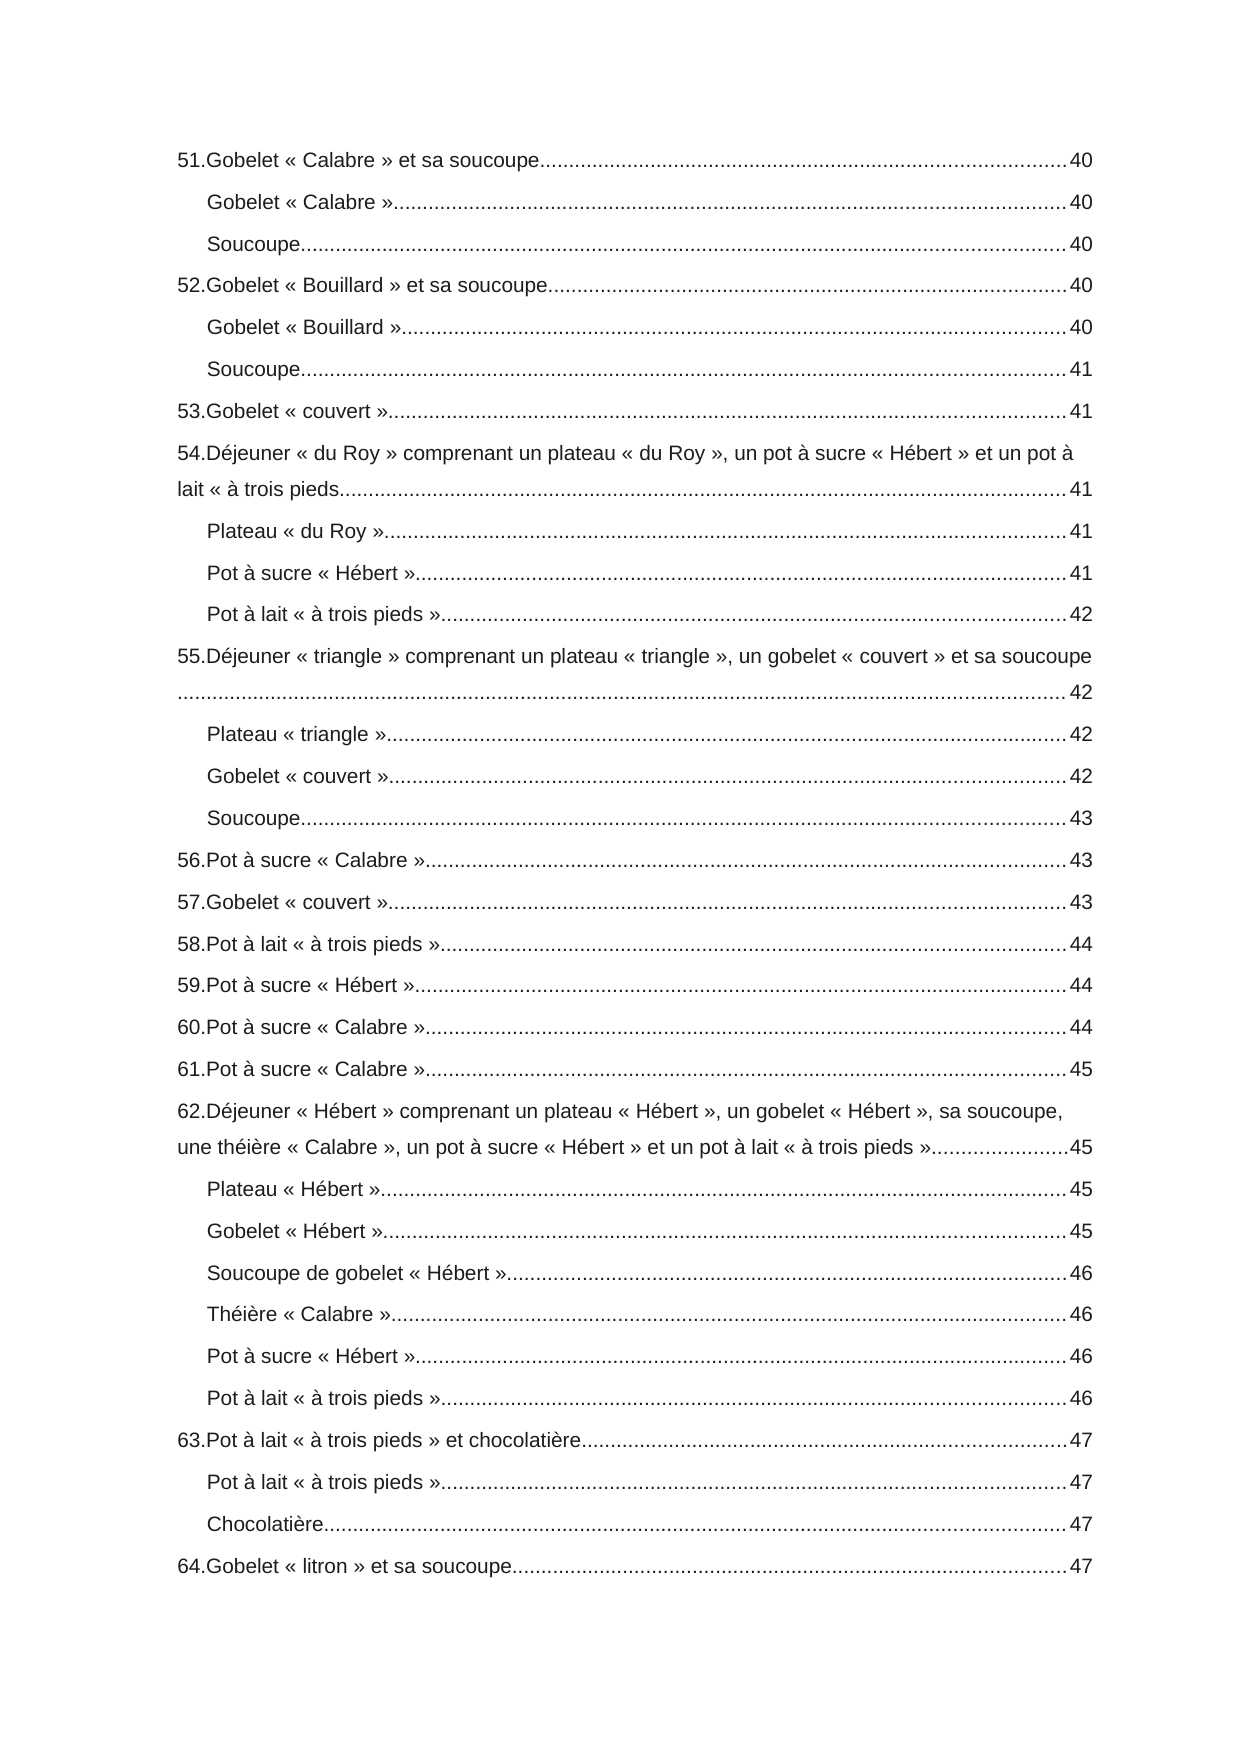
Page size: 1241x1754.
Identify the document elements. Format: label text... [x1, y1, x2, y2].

text Pot à lait « à trois pieds » 42 [207, 602, 1093, 626]
text Plateau « Hébert » 45 [207, 1177, 1093, 1201]
text 63.Pot à lait « à trois pieds » et chocolatière 47 [177, 1428, 1093, 1452]
text Plateau « triangle » 42 [207, 722, 1093, 746]
text 54.Déjeuner « du Roy » comprenant un plateau « du Roy », un pot à sucre « Hébert » et un pot à lait « à trois pieds 41 [177, 441, 1093, 501]
text 59.Pot à sucre « Hébert » 44 [177, 973, 1093, 997]
text Pot à sucre « Hébert » 46 [207, 1344, 1093, 1368]
text Pot à lait « à trois pieds » 46 [207, 1386, 1093, 1410]
text Gobelet « Hébert » 45 [207, 1218, 1093, 1242]
text Soucoupe 41 [207, 357, 1093, 381]
text Gobelet « Calabre » 40 [207, 189, 1093, 213]
text 57.Gobelet « couvert » 43 [177, 889, 1093, 913]
text 52.Gobelet « Bouillard » et sa soucoupe 40 [177, 273, 1093, 297]
text Pot à lait « à trois pieds » 47 [207, 1470, 1093, 1494]
text 58.Pot à lait « à trois pieds » 44 [177, 931, 1093, 955]
text Chocolatière 47 [207, 1512, 1093, 1536]
text Théière « Calabre » 46 [207, 1302, 1093, 1326]
text Soucoupe 43 [207, 806, 1093, 830]
text Soucoupe 40 [207, 231, 1093, 255]
text 61.Pot à sucre « Calabre » 45 [177, 1057, 1093, 1081]
text 64.Gobelet « litron » et sa soucoupe 47 [177, 1553, 1093, 1577]
text Pot à sucre « Hébert » 41 [207, 560, 1093, 584]
text Gobelet « couvert » 42 [207, 764, 1093, 788]
text 51.Gobelet « Calabre » et sa soucoupe 40 [177, 148, 1093, 172]
text Plateau « du Roy » 41 [207, 518, 1093, 542]
text 62.Déjeuner « Hébert » comprenant un plateau « Hébert », un gobelet « Hébert », sa soucoupe, une théière « Calabre », un pot à sucre « Hébert » et un pot à lait « à trois pieds » 45 [177, 1099, 1093, 1159]
text 60.Pot à sucre « Calabre » 44 [177, 1015, 1093, 1039]
text Soucoupe de gobelet « Hébert » 46 [207, 1260, 1093, 1284]
text Gobelet « Bouillard » 40 [207, 315, 1093, 339]
text 53.Gobelet « couvert » 41 [177, 399, 1093, 423]
text 56.Pot à sucre « Calabre » 43 [177, 848, 1093, 872]
text 55.Déjeuner « triangle » comprenant un plateau « triangle », un gobelet « couvert » et sa soucoupe 42 [177, 644, 1093, 704]
